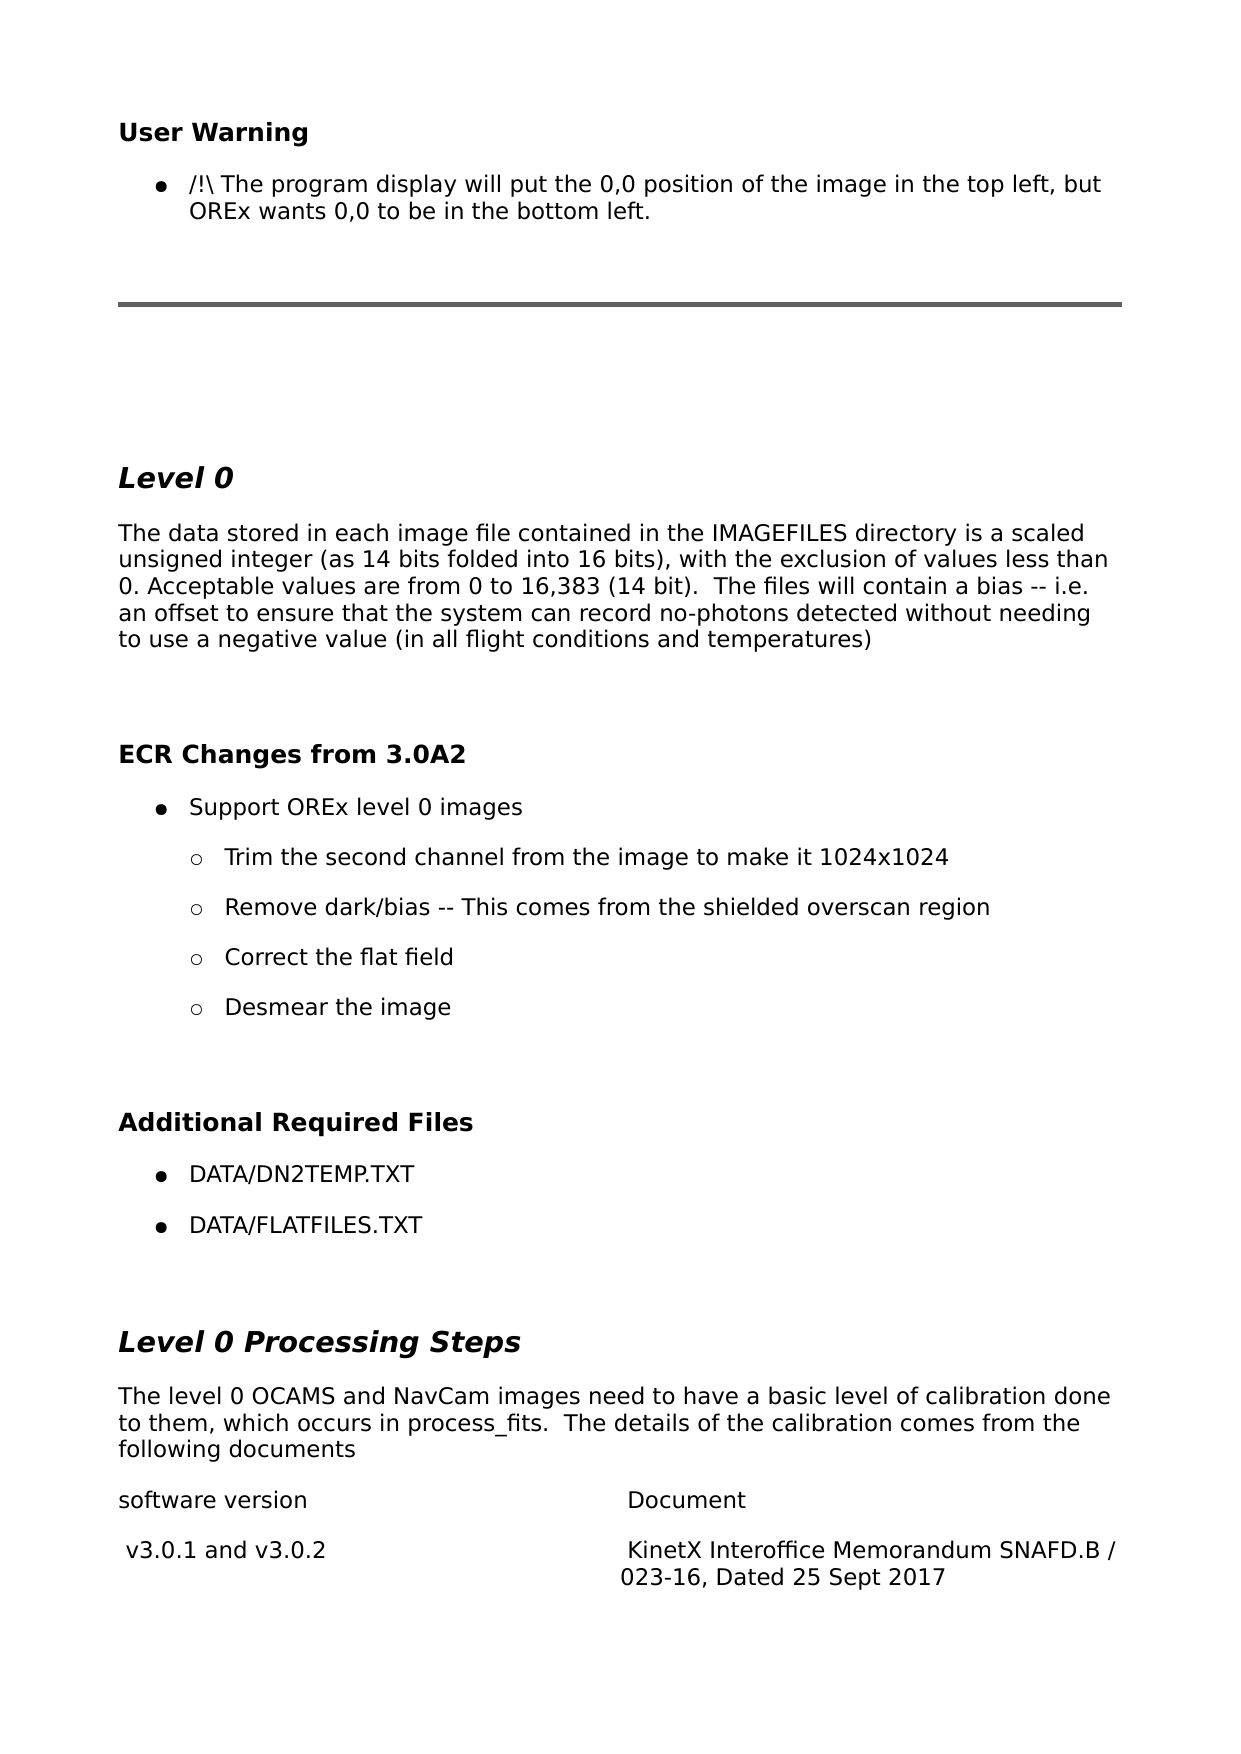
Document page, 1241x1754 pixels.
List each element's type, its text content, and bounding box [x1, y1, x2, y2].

list DATA/DN2TEMP.TXT [153, 1162, 1122, 1188]
list Support OREx level 0 images [153, 794, 1122, 820]
subtitle ECR Changes from 3.0A2 [118, 740, 1122, 769]
subtitle Additional Required Files [118, 1108, 1122, 1137]
text The data stored in each image file contained in the IMAGEFILES directory is a scaled unsigned integer (as 14 bits folded into 16 bits), with the exclusion of values less than 0. Acceptable values are from 0 to 16,383 (14 bit). The files will contain a bias -- i.e. an offset to ensure that the system can record no-photons detected without needing to use a negative value (in all flight conditions and temperatures) [118, 520, 1122, 653]
subtitle Level 0 Processing Steps [118, 1326, 1122, 1359]
list Desmear the image [189, 994, 1122, 1021]
text The level 0 OCAMS and NavCam images need to have a basic level of calibration done to them, which occurs in process_fits. The details of the calibration comes from the following documents [118, 1383, 1122, 1463]
table_cell v3.0.1 and v3.0.2 [118, 1525, 620, 1602]
table_header software version [118, 1475, 620, 1525]
list DATA/FLATFILES.TXT [153, 1212, 1122, 1238]
table_header Document [620, 1475, 1122, 1525]
list Trim the second channel from the image to make it 1024x1024 [189, 844, 1122, 871]
list /!\ The program display will put the 0,0 position of the image in the top left, but OREx wants 0,0 to be in the bottom left. [153, 172, 1122, 225]
list Correct the flat field [189, 944, 1122, 971]
table_cell KinetX Interoffice Memorandum SNAFD.B / 023-16, Dated 25 Sept 2017 [620, 1525, 1122, 1602]
subtitle Level 0 [118, 462, 1122, 496]
list Remove dark/bias -- This comes from the shielded overscan region [189, 894, 1122, 921]
subtitle User Warning [118, 118, 1122, 147]
